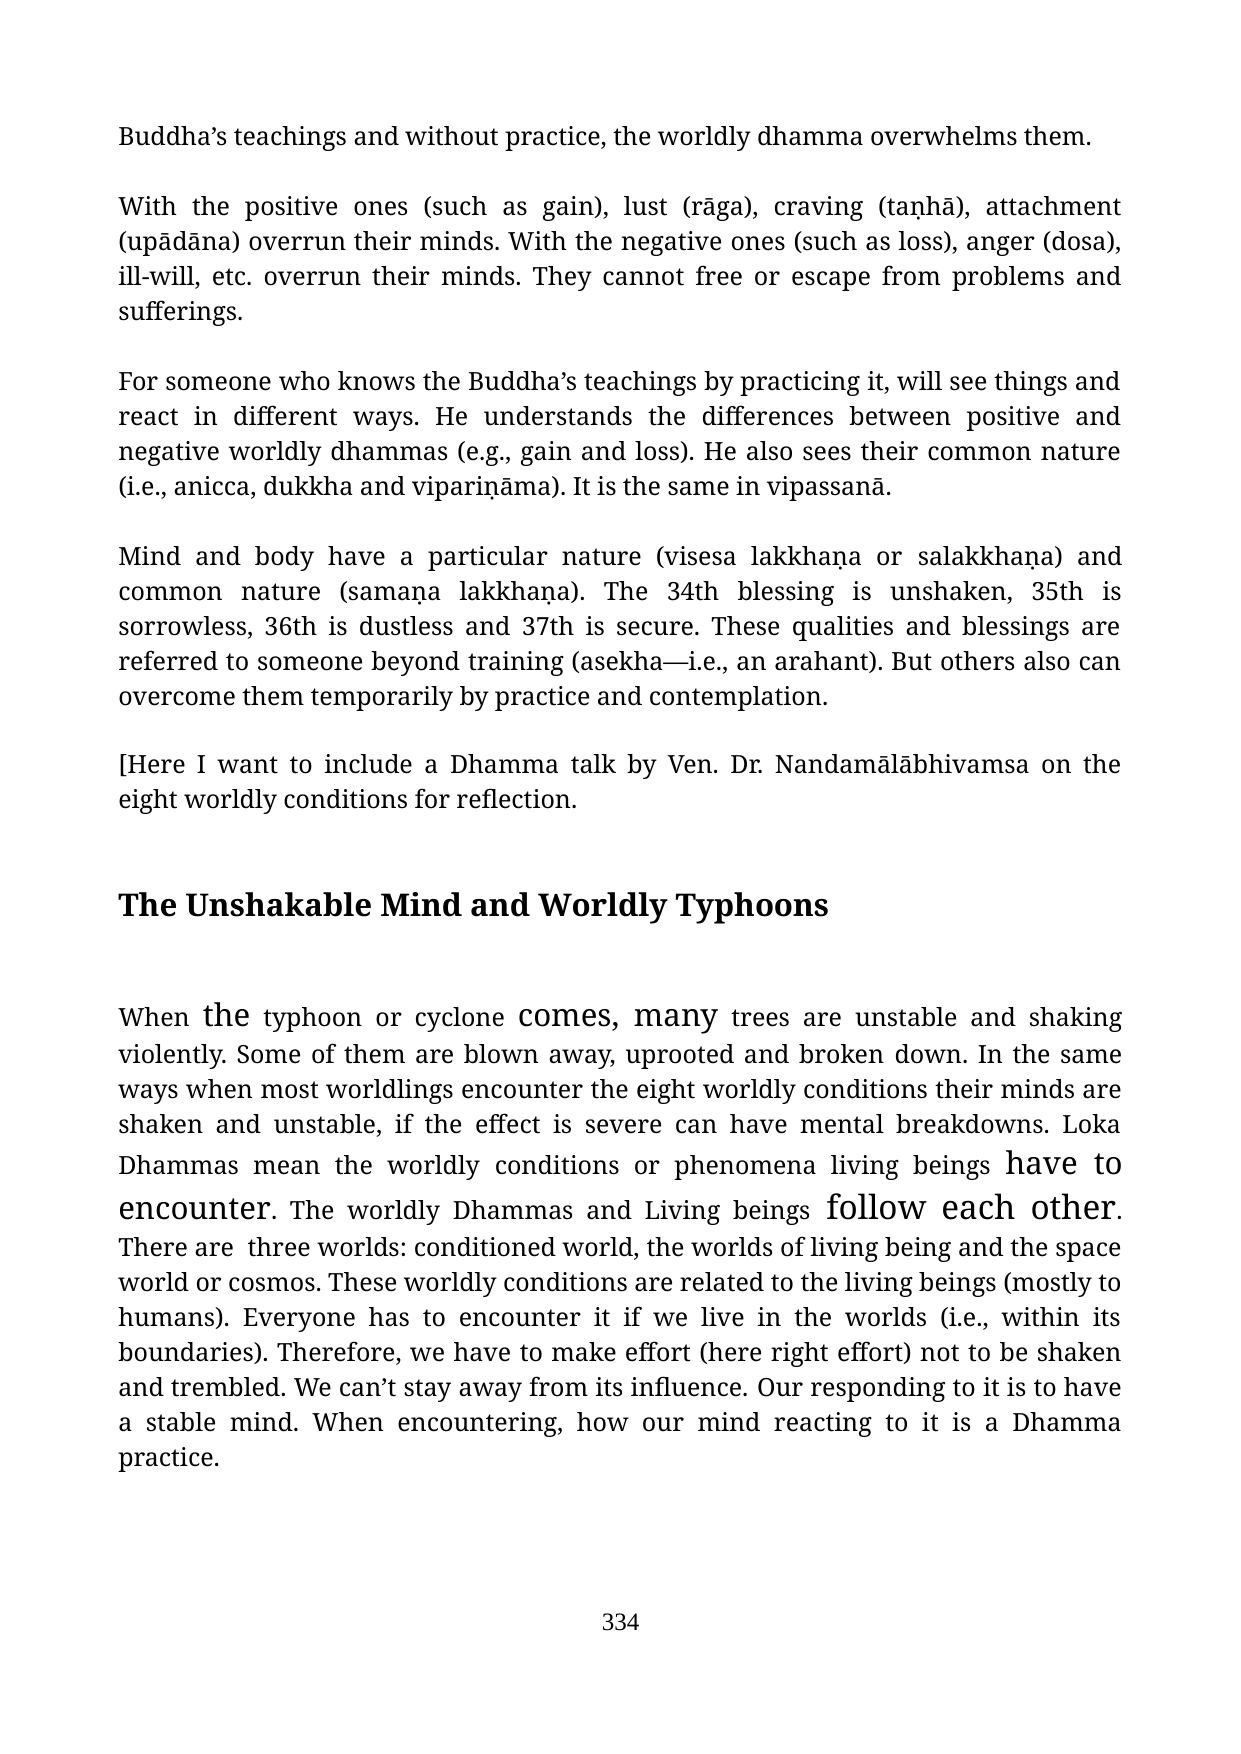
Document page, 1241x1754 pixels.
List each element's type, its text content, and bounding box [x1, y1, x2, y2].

text [Here I want to include a Dhamma talk by Ven. Dr. Nandamālābhivamsa on the eight worldly conditions for reflection. [118, 746, 1122, 816]
text The Unshakable Mind and Worldly Typhoons [118, 848, 1122, 926]
text Buddha’s teachings and without practice, the worldly dhamma overwhelms them. With the positive ones (such as gain), lust (rāga), craving (taṇhā), attachment (upādāna) overrun their minds. With the negative ones (such as loss), anger (dosa), ill-will, etc. overrun their minds. They cannot free or escape from problems and sufferings. For someone who knows the Buddha’s teachings by practicing it, will see things and react in different ways. He understands the differences between positive and negative worldly dhammas (e.g., gain and loss). He also sees their common nature (i.e., anicca, dukkha and vipariṇāma). It is the same in vipassanā. Mind and body have a particular nature (visesa lakkhaṇa or salakkhaṇa) and common nature (samaṇa lakkhaṇa). The 34th blessing is unshaken, 35th is sorrowless, 36th is dustless and 37th is secure. These qualities and blessings are referred to someone beyond training (asekha—i.e., an arahant). But others also can overcome them temporarily by practice and contemplation. [118, 118, 1122, 713]
text When the typhoon or cyclone comes, many trees are unstable and shaking violently. Some of them are blown away, uprooted and broken down. In the same ways when most worldlings encounter the eight worldly conditions their minds are shaken and unstable, if the effect is severe can have mental breakdowns. Loka Dhammas mean the worldly conditions or phenomena living beings have to encounter. The worldly Dhammas and Living beings follow each other. There are three worlds: conditioned world, the worlds of living being and the space world or cosmos. These worldly conditions are related to the living beings (mostly to humans). Everyone has to encounter it if we live in the worlds (i.e., within its boundaries). Therefore, we have to make effort (here right effort) not to be shaken and trembled. We can’t stay away from its influence. Our responding to it is to have a stable mind. When encountering, how our mind reacting to it is a Dhamma practice. [118, 958, 1122, 1474]
